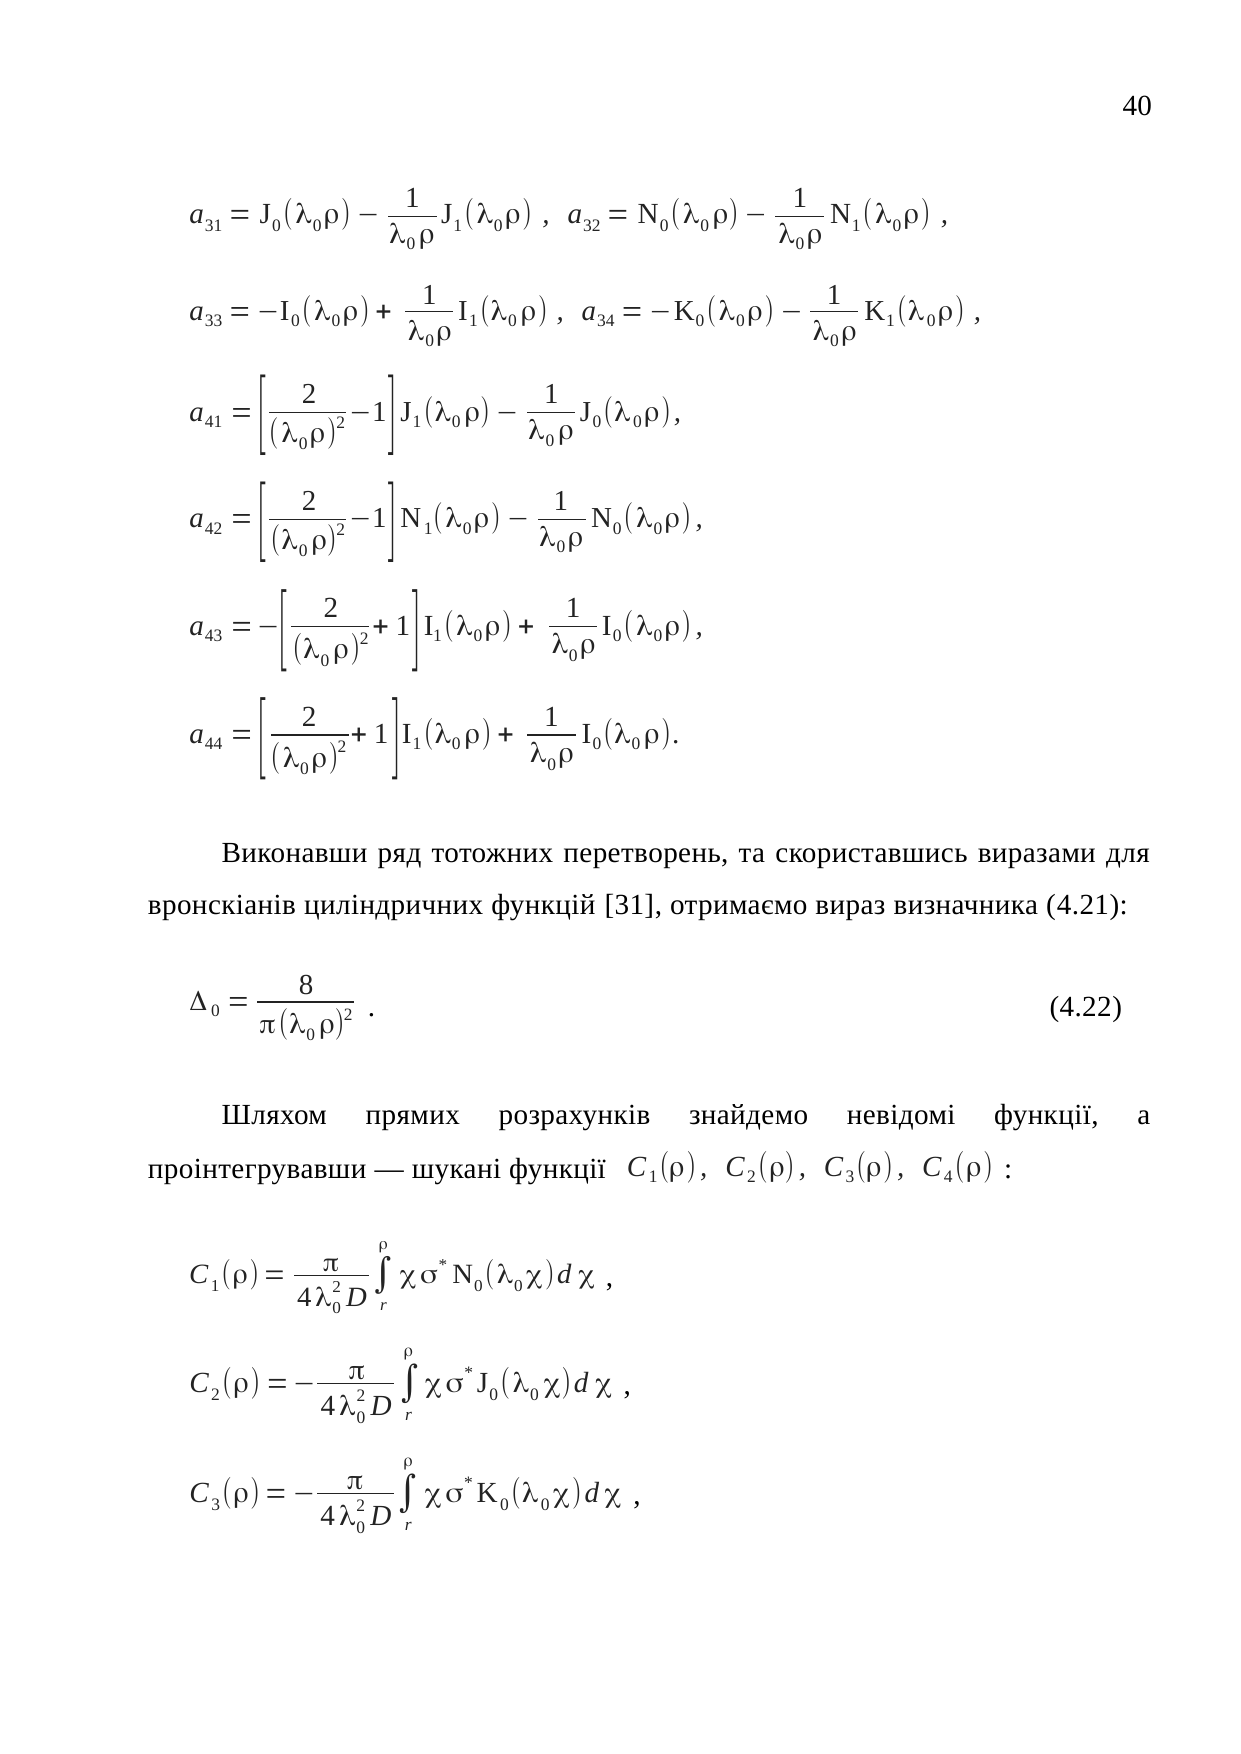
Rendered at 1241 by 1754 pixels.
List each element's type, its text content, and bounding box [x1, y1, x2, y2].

text . (4.22) [148, 940, 1152, 1074]
text , [148, 1421, 1152, 1567]
text Виконавши ряд тотожних перетворень, та скориставшись виразами для вронскіанів циліндричних функцій [31], отримаємо вираз визначника (4.21): [148, 835, 1152, 920]
text , [148, 1206, 1152, 1311]
text , [148, 1311, 1152, 1421]
text Шляхом прямих розрахунків знайдемо невідомі функції, а проінтегрувавши — шукані функції : [148, 1097, 1152, 1187]
